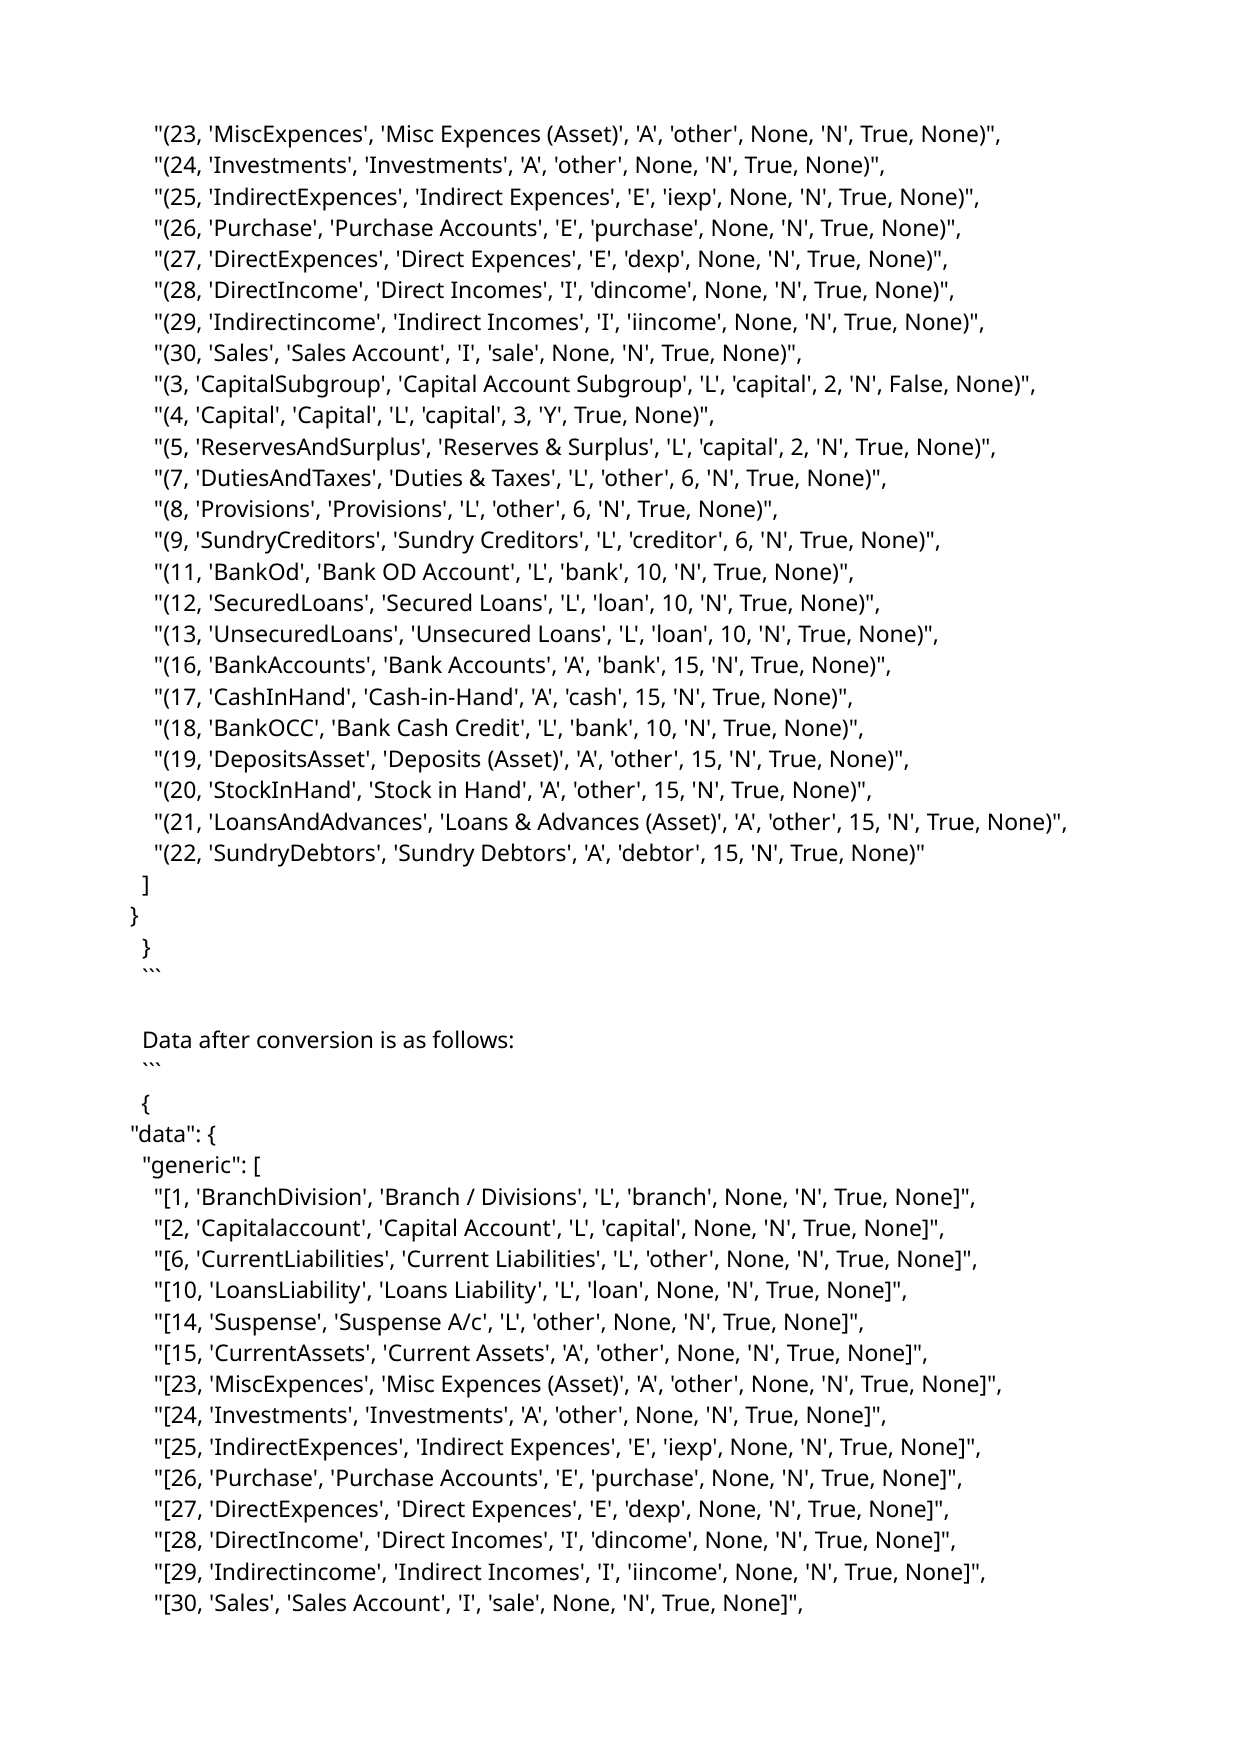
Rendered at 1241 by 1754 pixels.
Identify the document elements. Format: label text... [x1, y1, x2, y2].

text "[10, 'LoansLiability', 'Loans Liability', 'L', 'loan', None, 'N', True, None]", [118, 1274, 1122, 1306]
text "[25, 'IndirectExpences', 'Indirect Expences', 'E', 'iexp', None, 'N', True, None]", [118, 1431, 1122, 1462]
text "(5, 'ReservesAndSurplus', 'Reserves & Surplus', 'L', 'capital', 2, 'N', True, None)", [118, 431, 1122, 462]
text "(30, 'Sales', 'Sales Account', 'I', 'sale', None, 'N', True, None)", [118, 337, 1122, 368]
text } [118, 931, 1122, 962]
text "(4, 'Capital', 'Capital', 'L', 'capital', 3, 'Y', True, None)", [118, 399, 1122, 431]
text "[27, 'DirectExpences', 'Direct Expences', 'E', 'dexp', None, 'N', True, None]", [118, 1493, 1122, 1524]
text "(29, 'Indirectincome', 'Indirect Incomes', 'I', 'iincome', None, 'N', True, None)", [118, 306, 1122, 337]
text "[15, 'CurrentAssets', 'Current Assets', 'A', 'other', None, 'N', True, None]", [118, 1337, 1122, 1368]
text ``` [118, 962, 1122, 993]
text "(13, 'UnsecuredLoans', 'Unsecured Loans', 'L', 'loan', 10, 'N', True, None)", [118, 618, 1122, 649]
text Data after conversion is as follows: [118, 1024, 1122, 1056]
text "(16, 'BankAccounts', 'Bank Accounts', 'A', 'bank', 15, 'N', True, None)", [118, 649, 1122, 681]
text "(11, 'BankOd', 'Bank OD Account', 'L', 'bank', 10, 'N', True, None)", [118, 556, 1122, 587]
text "(3, 'CapitalSubgroup', 'Capital Account Subgroup', 'L', 'capital', 2, 'N', False, None)", [118, 368, 1122, 399]
text "(9, 'SundryCreditors', 'Sundry Creditors', 'L', 'creditor', 6, 'N', True, None)", [118, 524, 1122, 556]
text ``` [118, 1056, 1122, 1087]
text "(19, 'DepositsAsset', 'Deposits (Asset)', 'A', 'other', 15, 'N', True, None)", [118, 743, 1122, 774]
text "(21, 'LoansAndAdvances', 'Loans & Advances (Asset)', 'A', 'other', 15, 'N', True, None)", [118, 806, 1122, 837]
text "(28, 'DirectIncome', 'Direct Incomes', 'I', 'dincome', None, 'N', True, None)", [118, 274, 1122, 306]
text "(7, 'DutiesAndTaxes', 'Duties & Taxes', 'L', 'other', 6, 'N', True, None)", [118, 462, 1122, 493]
text "(23, 'MiscExpences', 'Misc Expences (Asset)', 'A', 'other', None, 'N', True, None)", [118, 118, 1122, 149]
text "(18, 'BankOCC', 'Bank Cash Credit', 'L', 'bank', 10, 'N', True, None)", [118, 712, 1122, 743]
text "(25, 'IndirectExpences', 'Indirect Expences', 'E', 'iexp', None, 'N', True, None)", [118, 181, 1122, 212]
text { [118, 1087, 1122, 1118]
text "[6, 'CurrentLiabilities', 'Current Liabilities', 'L', 'other', None, 'N', True, None]", [118, 1243, 1122, 1274]
text "[1, 'BranchDivision', 'Branch / Divisions', 'L', 'branch', None, 'N', True, None]", [118, 1181, 1122, 1212]
text } [118, 899, 1122, 931]
text ] [118, 868, 1122, 899]
text "[28, 'DirectIncome', 'Direct Incomes', 'I', 'dincome', None, 'N', True, None]", [118, 1524, 1122, 1556]
text "[24, 'Investments', 'Investments', 'A', 'other', None, 'N', True, None]", [118, 1399, 1122, 1431]
text "(17, 'CashInHand', 'Cash-in-Hand', 'A', 'cash', 15, 'N', True, None)", [118, 681, 1122, 712]
text "(27, 'DirectExpences', 'Direct Expences', 'E', 'dexp', None, 'N', True, None)", [118, 243, 1122, 274]
text "generic": [ [118, 1149, 1122, 1181]
text "(22, 'SundryDebtors', 'Sundry Debtors', 'A', 'debtor', 15, 'N', True, None)" [118, 837, 1122, 868]
text "(24, 'Investments', 'Investments', 'A', 'other', None, 'N', True, None)", [118, 149, 1122, 181]
text "(26, 'Purchase', 'Purchase Accounts', 'E', 'purchase', None, 'N', True, None)", [118, 212, 1122, 243]
text "[26, 'Purchase', 'Purchase Accounts', 'E', 'purchase', None, 'N', True, None]", [118, 1462, 1122, 1493]
text "data": { [118, 1118, 1122, 1149]
text "[30, 'Sales', 'Sales Account', 'I', 'sale', None, 'N', True, None]", [118, 1587, 1122, 1618]
text "[29, 'Indirectincome', 'Indirect Incomes', 'I', 'iincome', None, 'N', True, None]", [118, 1556, 1122, 1587]
text "[23, 'MiscExpences', 'Misc Expences (Asset)', 'A', 'other', None, 'N', True, None]", [118, 1368, 1122, 1399]
text "(12, 'SecuredLoans', 'Secured Loans', 'L', 'loan', 10, 'N', True, None)", [118, 587, 1122, 618]
text "(20, 'StockInHand', 'Stock in Hand', 'A', 'other', 15, 'N', True, None)", [118, 774, 1122, 806]
text "[14, 'Suspense', 'Suspense A/c', 'L', 'other', None, 'N', True, None]", [118, 1306, 1122, 1337]
text "(8, 'Provisions', 'Provisions', 'L', 'other', 6, 'N', True, None)", [118, 493, 1122, 524]
text "[2, 'Capitalaccount', 'Capital Account', 'L', 'capital', None, 'N', True, None]", [118, 1212, 1122, 1243]
